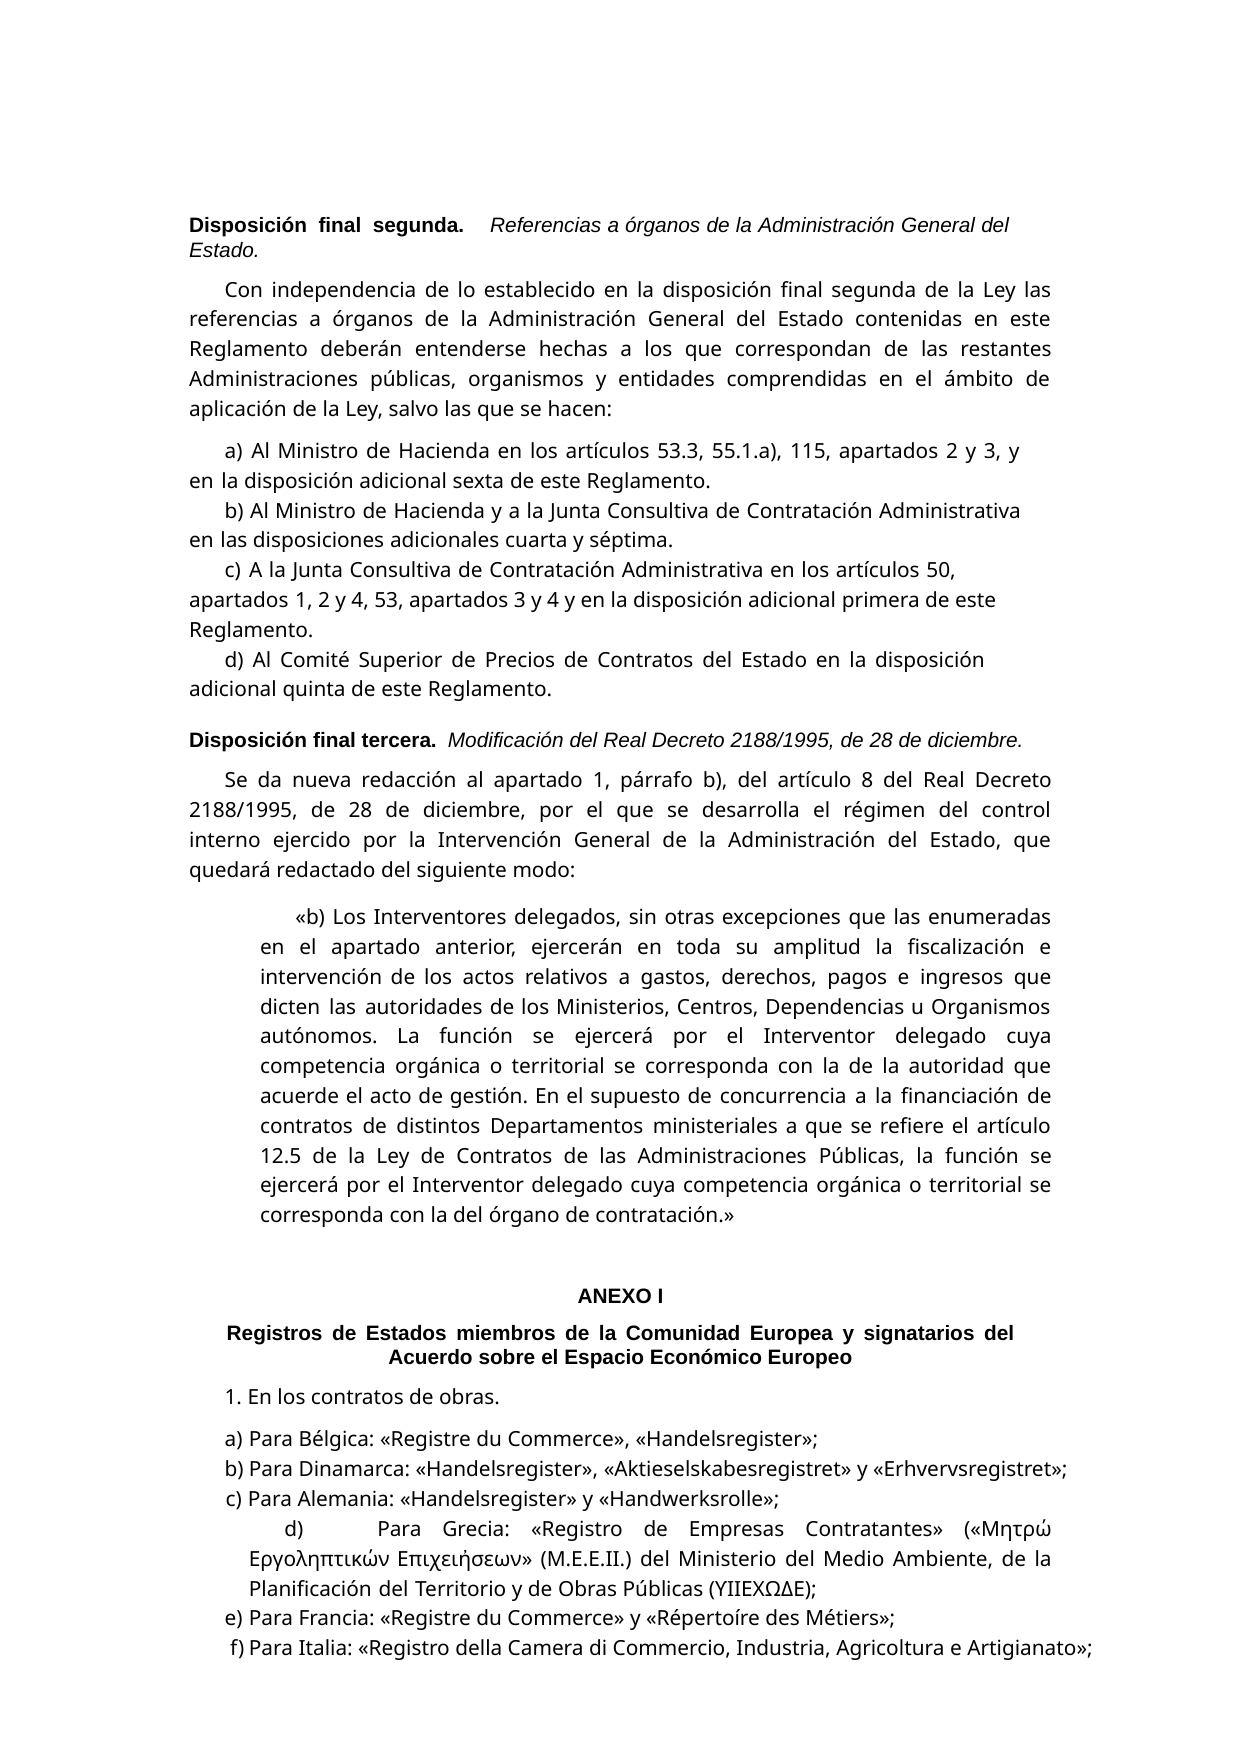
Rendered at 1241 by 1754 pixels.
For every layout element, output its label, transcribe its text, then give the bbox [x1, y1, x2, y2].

list Para Italia: «Registro della Camera di Commercio, Industria, Agricoltura e Artigianato»; [230, 1633, 1184, 1662]
list Para Alemania: «Handelsregister» y «Handwerksrolle»; [225, 1484, 1184, 1513]
text Disposición final tercera. Modificación del Real Decreto 2188/1995, de 28 de diciembre. [189, 728, 1184, 752]
list Para Bélgica: «Registre du Commerce», «Handelsregister»; [224, 1424, 1184, 1453]
text Registros de Estados miembros de la Comunidad Europea y signatarios del Acuerdo sobre el Espacio Económico Europeo [224, 1321, 1016, 1369]
subtitle ANEXO I [224, 1284, 1016, 1308]
text Disposición final segunda. Referencias a órganos de la Administración General del Estado. [189, 213, 1051, 262]
list Para Francia: «Registre du Commerce» y «Répertoíre des Métiers»; [224, 1603, 1184, 1632]
list Al Ministro de Hacienda en los artículos 53.3, 55.1.a), 115, apartados 2 y 3, y en la disposición adicional sexta de este Reglamento. [189, 436, 1051, 494]
list En los contratos de obras. [224, 1382, 1184, 1411]
text Se da nueva redacción al apartado 1, párrafo b), del artículo 8 del Real Decreto 2188/1995, de 28 de diciembre, por el que se desarrolla el régimen del control interno ejercido por la Intervención General de la Administración del Estado, que quedará redactado del siguiente modo: [189, 765, 1051, 883]
text Con independencia de lo establecido en la disposición final segunda de la Ley las referencias a órganos de la Administración General del Estado contenidas en este Reglamento deberán entenderse hechas a los que correspondan de las restantes Administraciones públicas, organismos y entidades comprendidas en el ámbito de aplicación de la Ley, salvo las que se hacen: [189, 275, 1051, 422]
list Para Grecia: «Registro de Empresas Contratantes» («Μητρώ Еργοληπτɩκών Επɩχεɩἠσεων» (M.E.E.II.) del Ministerio del Medio Ambiente, de la Planificación del Territorio y de Obras Públicas (ϒΙΙΕΧΩΔΕ); [249, 1514, 1051, 1602]
list Al Comité Superior de Precios de Contratos del Estado en la disposición adicional quinta de este Reglamento. [189, 645, 1051, 703]
list Para Dinamarca: «Handelsregister», «Aktieselskabesregistret» y «Erhvervsregistret»; [224, 1454, 1184, 1483]
list A la Junta Consultiva de Contratación Administrativa en los artículos 50, apartados 1, 2 y 4, 53, apartados 3 y 4 y en la disposición adicional primera de este Reglamento. [189, 555, 1051, 643]
list Al Ministro de Hacienda y a la Junta Consultiva de Contratación Administrativa en las disposiciones adicionales cuarta y séptima. [189, 496, 1051, 554]
text «b) Los Interventores delegados, sin otras excepciones que las enumeradas en el apartado anterior, ejercerán en toda su amplitud la fiscalización e intervención de los actos relativos a gastos, derechos, pagos e ingresos que dicten las autoridades de los Ministerios, Centros, Dependencias u Organismos autónomos. La función se ejercerá por el Interventor delegado cuya competencia orgánica o territorial se corresponda con la de la autoridad que acuerde el acto de gestión. En el supuesto de concurrencia a la financiación de contratos de distintos Departamentos ministeriales a que se refiere el artículo 12.5 de la Ley de Contratos de las Administraciones Públicas, la función se ejercerá por el Interventor delegado cuya competencia orgánica o territorial se corresponda con la del órgano de contratación.» [260, 902, 1052, 1229]
